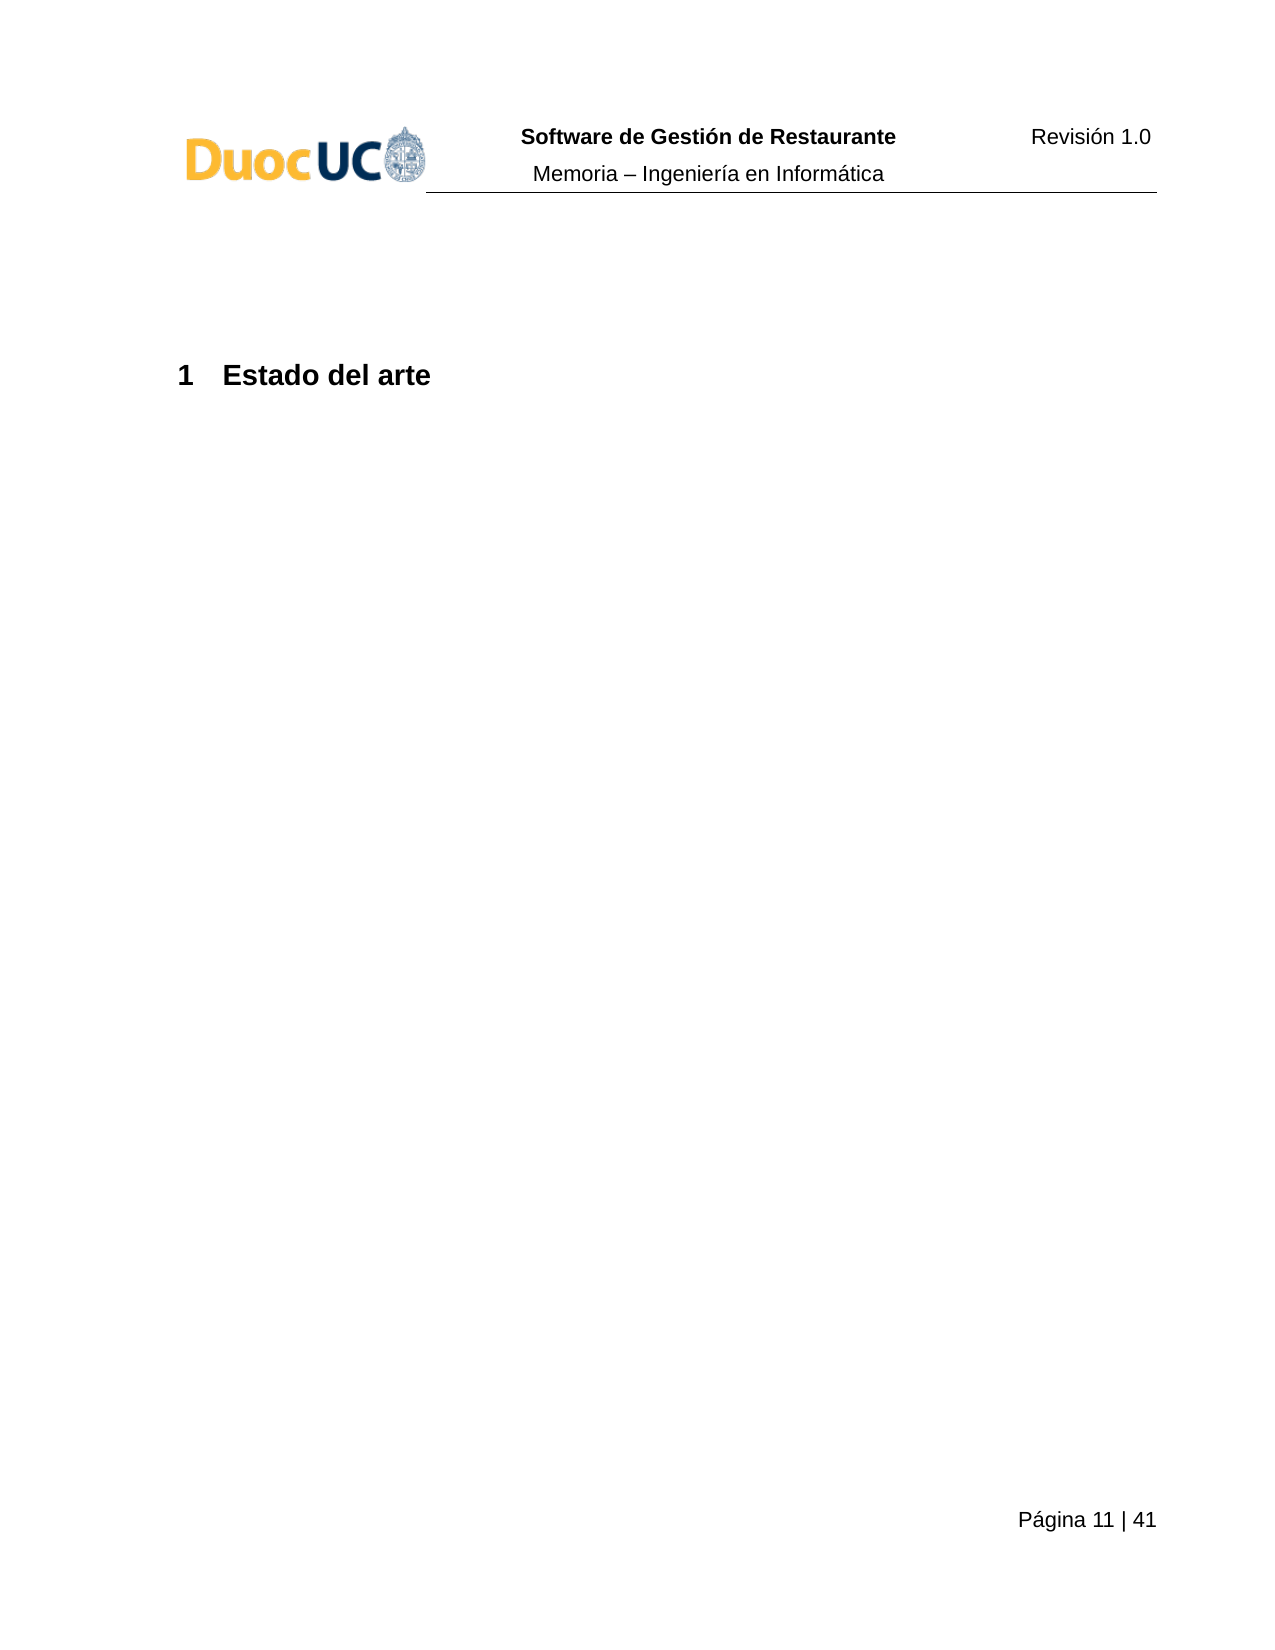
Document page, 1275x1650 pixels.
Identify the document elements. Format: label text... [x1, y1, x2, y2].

subtitle Estado del arte [177, 358, 1157, 392]
picture [182, 123, 426, 187]
